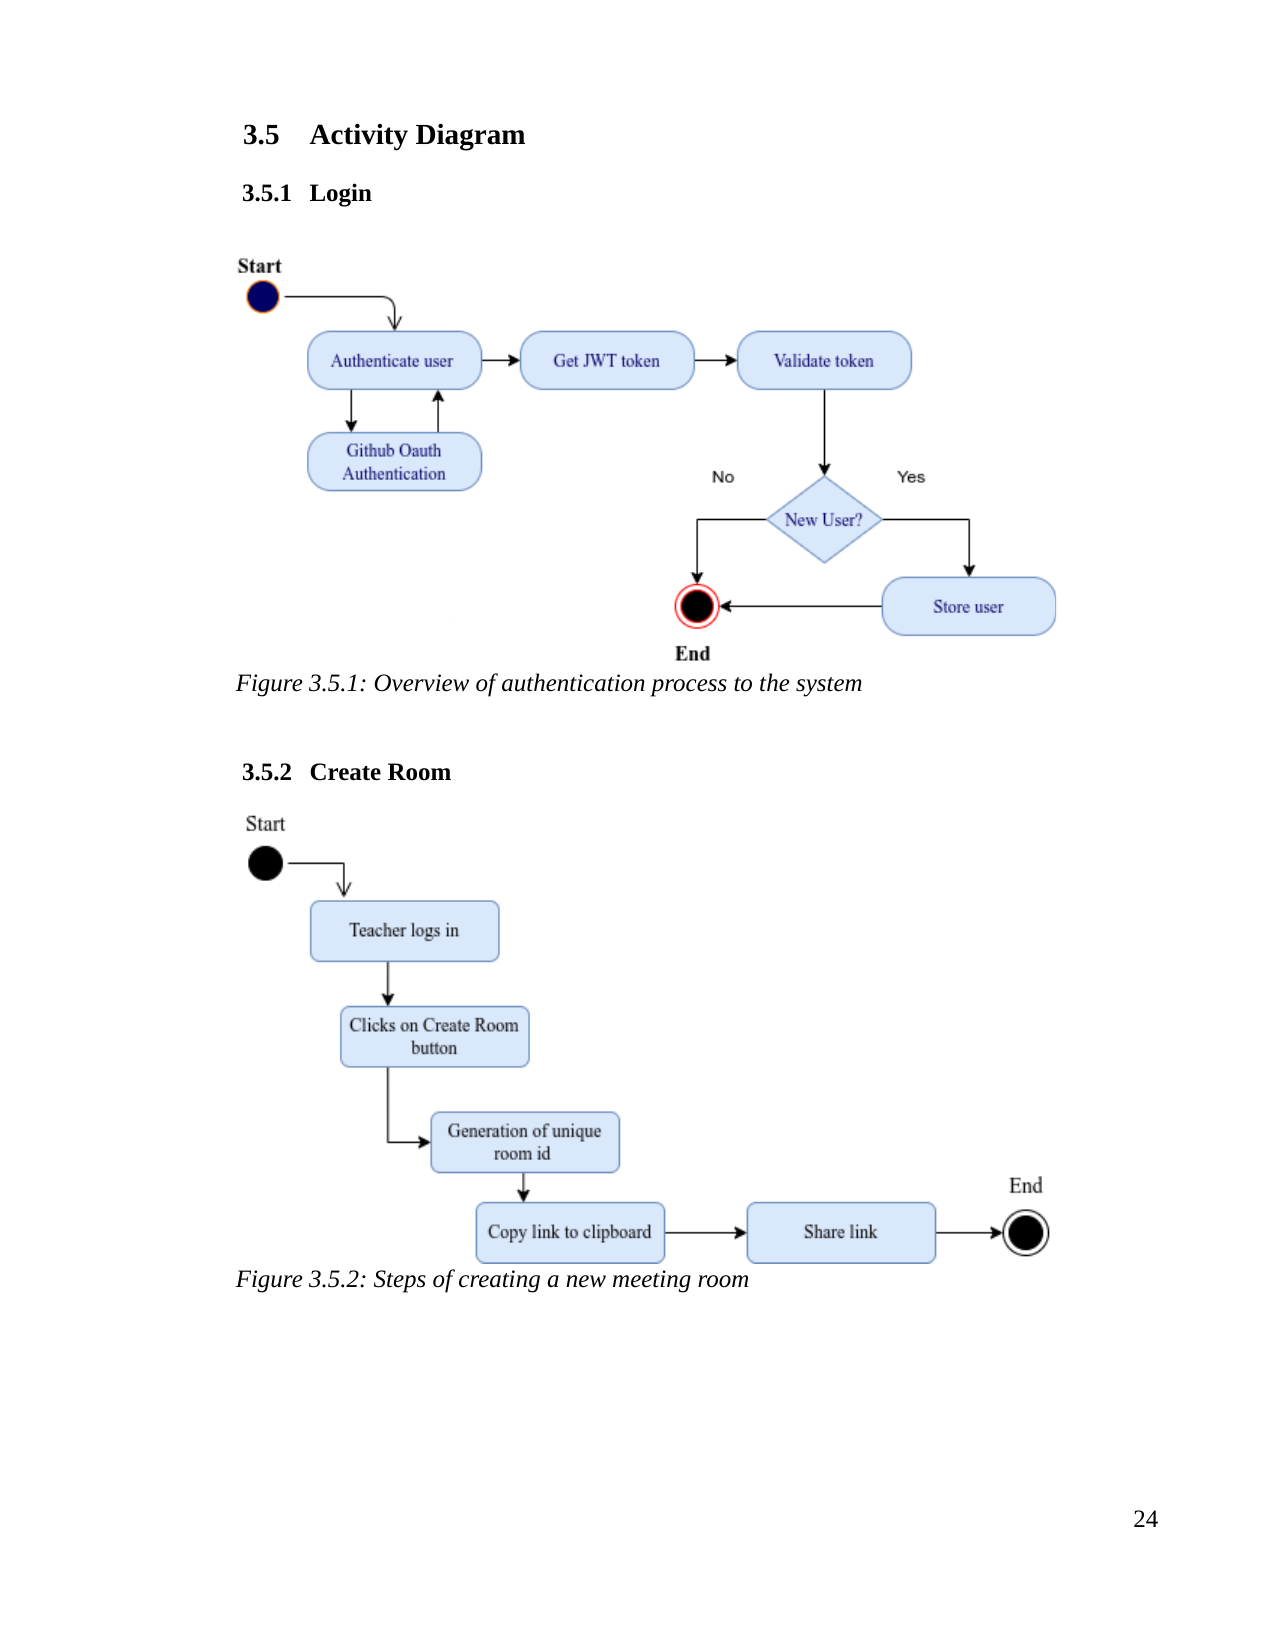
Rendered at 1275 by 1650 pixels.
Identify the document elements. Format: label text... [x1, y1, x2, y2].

picture [235, 247, 1057, 668]
subtitle Create Room [236, 757, 1158, 786]
picture [235, 810, 1057, 1264]
subtitle Activity Diagram [236, 117, 1158, 151]
text Figure 3.5.2: Steps of creating a new meeting room [236, 1264, 1056, 1293]
subtitle Login [236, 178, 1158, 206]
text Figure 3.5.1: Overview of authentication process to the system [236, 668, 1056, 697]
